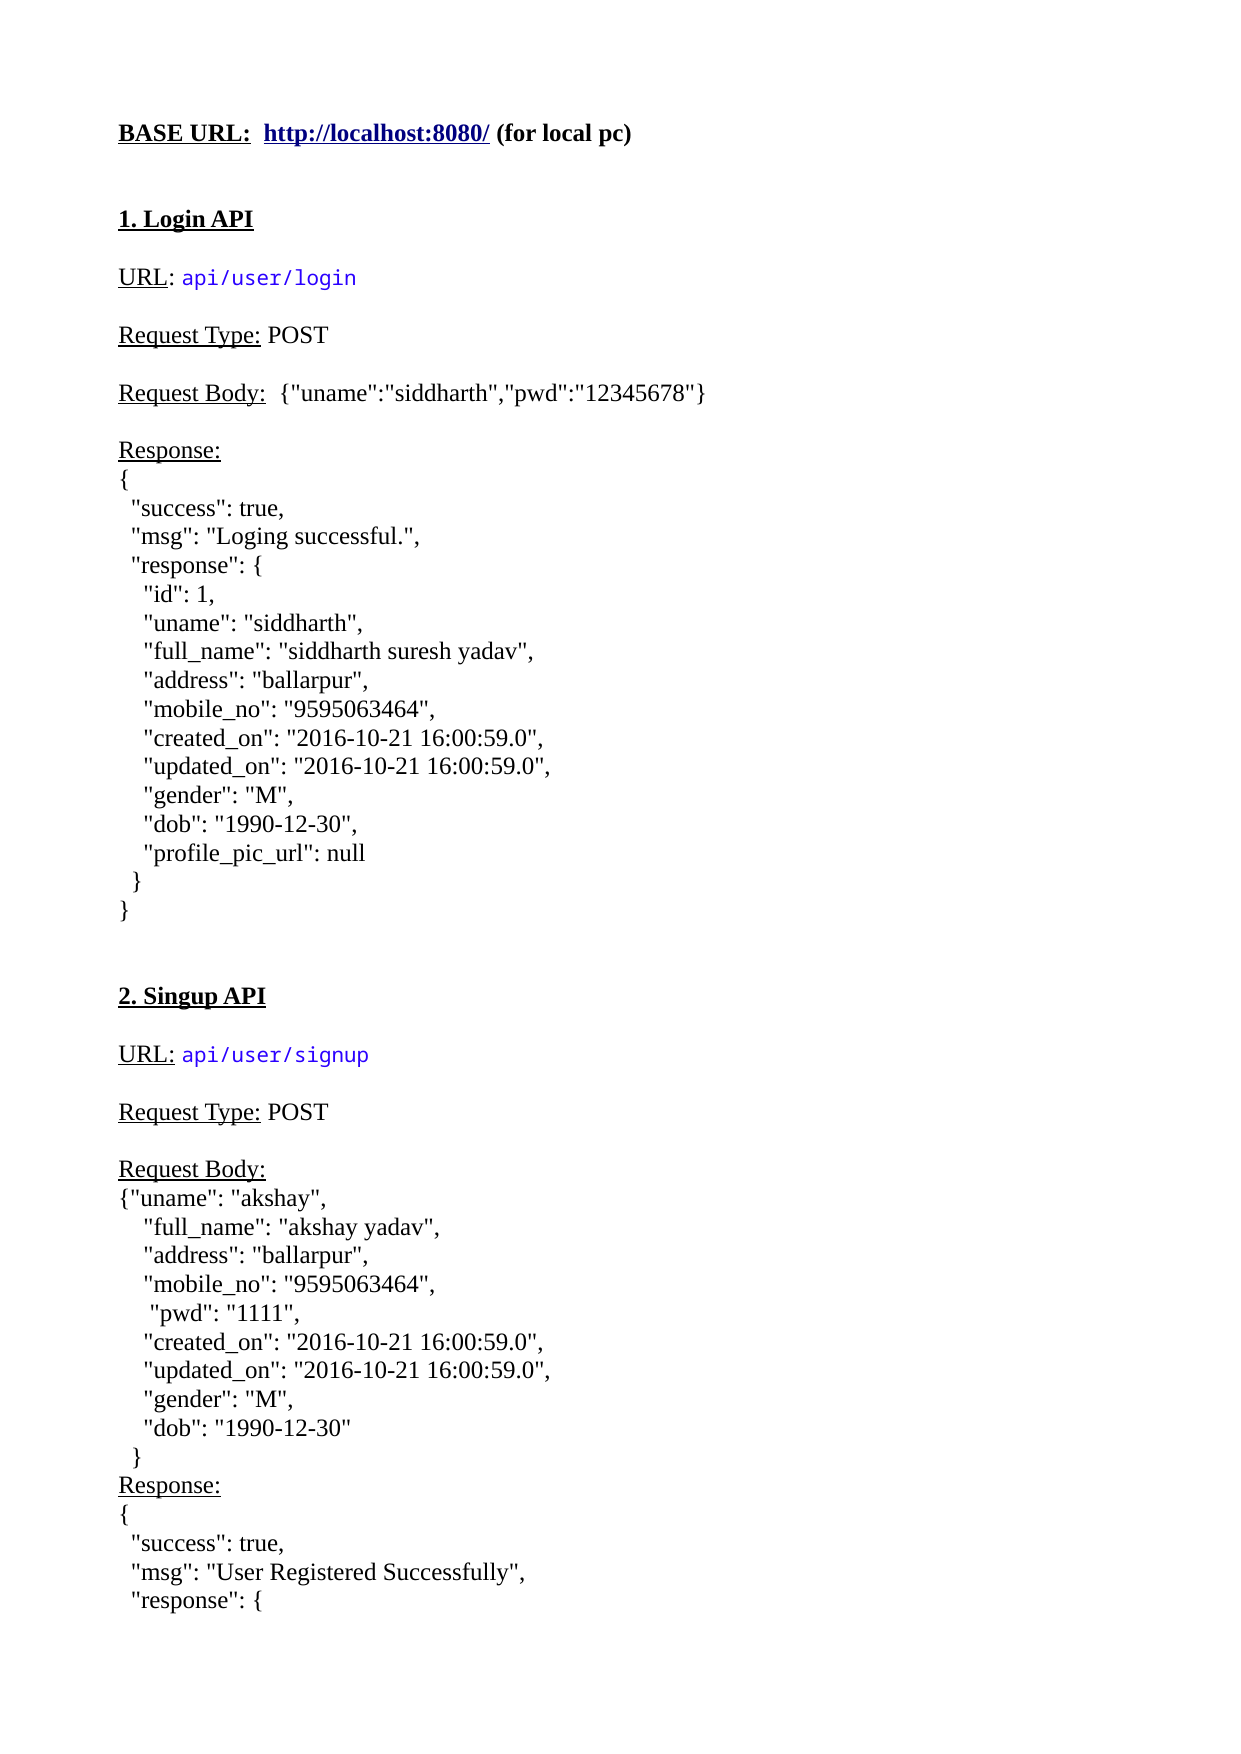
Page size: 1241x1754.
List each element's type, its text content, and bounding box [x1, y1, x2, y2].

text { [118, 1499, 1122, 1528]
text "msg": "User Registered Successfully", [118, 1557, 1122, 1586]
text "address": "ballarpur", [118, 1241, 1122, 1269]
text "updated_on": "2016-10-21 16:00:59.0", [118, 751, 1122, 780]
text "created_on": "2016-10-21 16:00:59.0", [118, 723, 1122, 751]
text "address": "ballarpur", [118, 665, 1122, 694]
text "dob": "1990-12-30", [118, 809, 1122, 838]
text "created_on": "2016-10-21 16:00:59.0", [118, 1327, 1122, 1356]
text BASE URL: http://localhost:8080/ (for local pc) [118, 118, 1122, 147]
text "full_name": "akshay yadav", [118, 1212, 1122, 1241]
text } [118, 1442, 1122, 1471]
text Request Type: POST [118, 320, 1122, 349]
text "pwd": "1111", [118, 1298, 1122, 1327]
text 1. Login API [118, 204, 1122, 233]
text "profile_pic_url": null [118, 838, 1122, 866]
text "full_name": "siddharth suresh yadav", [118, 636, 1122, 665]
text "dob": "1990-12-30" [118, 1413, 1122, 1442]
text "success": true, [118, 493, 1122, 521]
text "id": 1, [118, 579, 1122, 608]
text "updated_on": "2016-10-21 16:00:59.0", [118, 1356, 1122, 1384]
text } [118, 895, 1122, 924]
text "response": { [118, 550, 1122, 579]
text "gender": "M", [118, 780, 1122, 809]
text "success": true, [118, 1528, 1122, 1557]
text Request Body: {"uname":"siddharth","pwd":"12345678"} [118, 378, 1122, 406]
text URL: api/user/signup [118, 1039, 1122, 1068]
text Response: [118, 435, 1122, 464]
text "uname": "siddharth", [118, 608, 1122, 636]
text 2. Singup API [118, 981, 1122, 1010]
text { [118, 464, 1122, 493]
text Response: [118, 1471, 1122, 1499]
text "gender": "M", [118, 1384, 1122, 1413]
text "mobile_no": "9595063464", [118, 1269, 1122, 1298]
text "mobile_no": "9595063464", [118, 694, 1122, 723]
text Request Type: POST [118, 1097, 1122, 1126]
text "response": { [118, 1586, 1122, 1614]
text "msg": "Loging successful.", [118, 521, 1122, 550]
text URL: api/user/login [118, 262, 1122, 291]
text {"uname": "akshay", [118, 1183, 1122, 1212]
text Request Body: [118, 1154, 1122, 1183]
text } [118, 866, 1122, 895]
